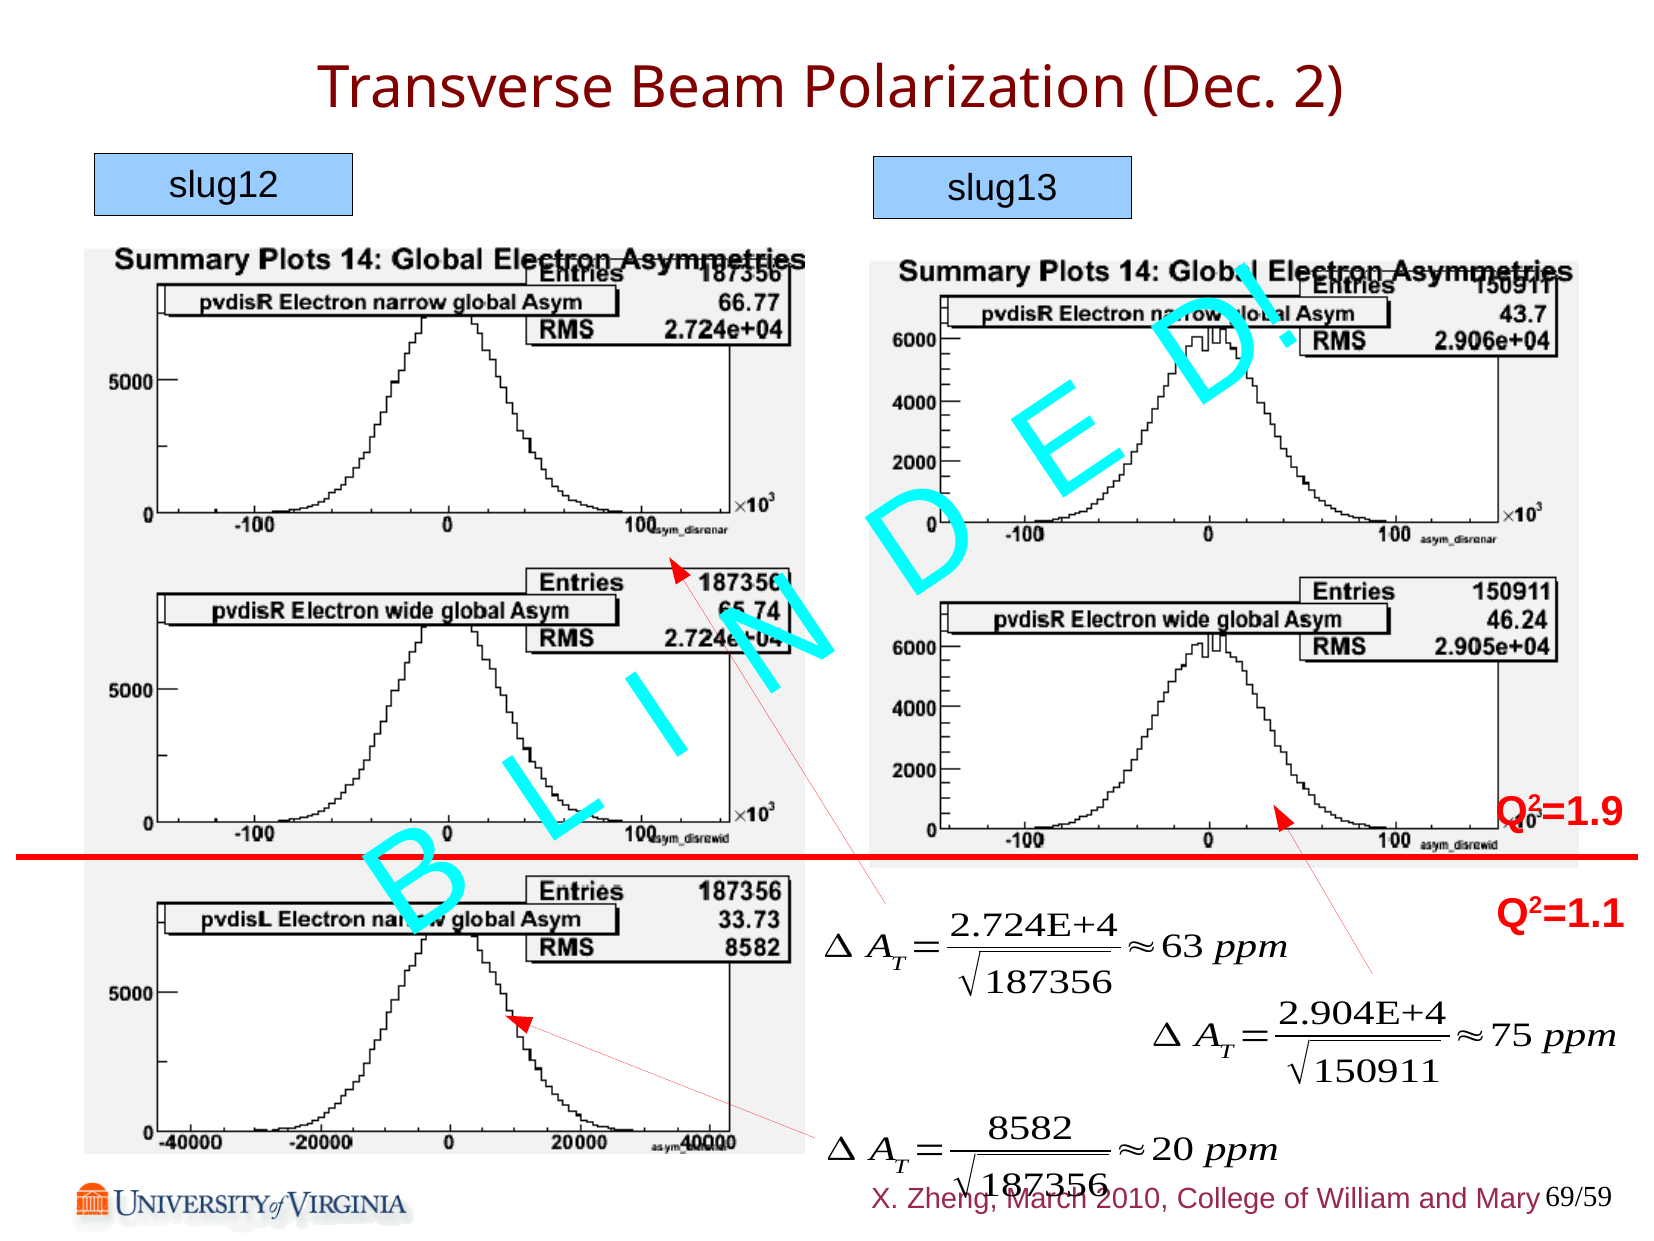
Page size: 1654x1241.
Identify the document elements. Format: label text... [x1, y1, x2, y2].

text_box Q2=1.1 [1481, 882, 1636, 961]
picture [84, 860, 805, 1154]
title Transverse Beam Polarization (Dec. 2) [87, 42, 1576, 129]
text_box B L I N D E D! [319, 224, 1355, 1022]
picture [869, 246, 1579, 854]
chart [815, 1100, 1289, 1206]
picture [869, 246, 1198, 468]
picture [869, 860, 1309, 868]
chart [813, 897, 1626, 1092]
picture [1307, 860, 1579, 868]
text_box slug13 [873, 156, 1132, 219]
text_box slug12 [94, 153, 353, 216]
picture [84, 240, 805, 854]
text_box Q2=1.9 [1480, 780, 1651, 860]
picture [53, 1165, 427, 1241]
picture [692, 777, 805, 854]
